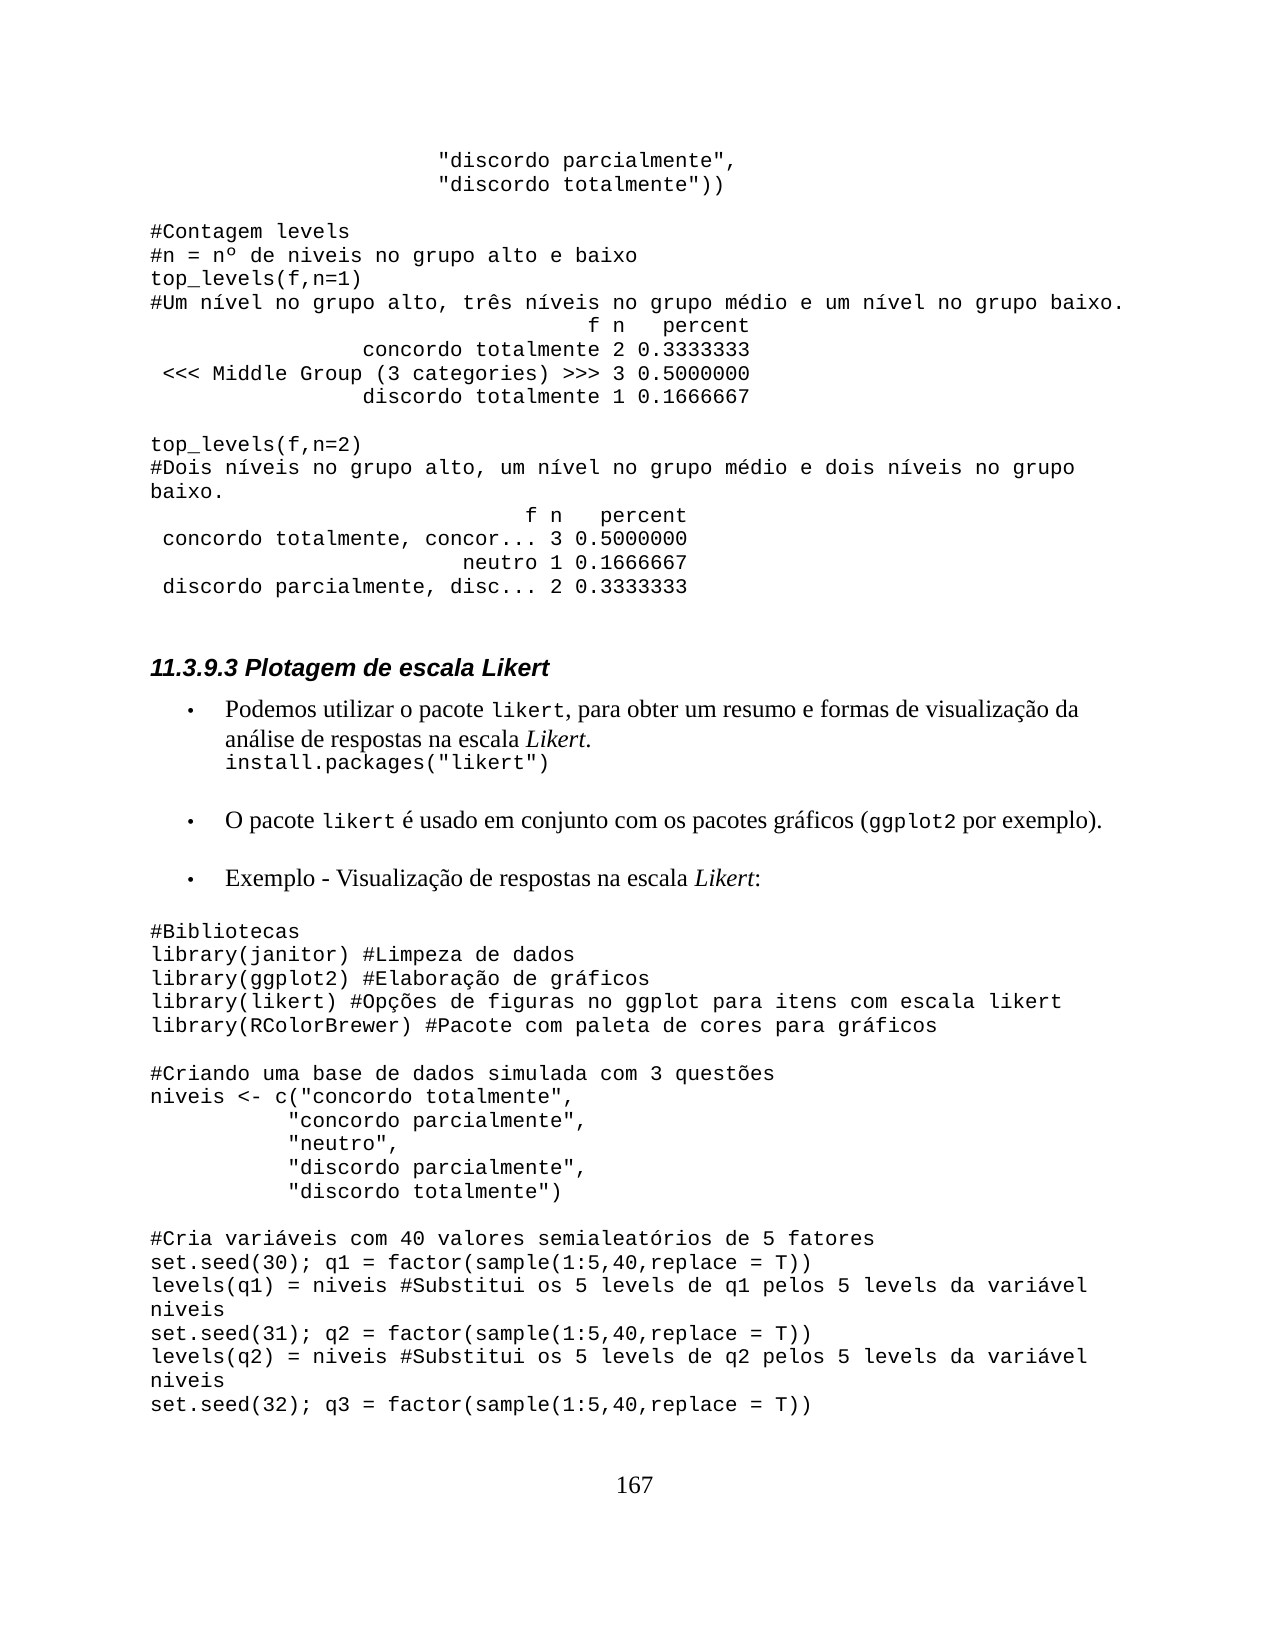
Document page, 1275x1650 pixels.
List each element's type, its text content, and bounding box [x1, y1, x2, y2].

list O pacote likert é usado em conjunto com os pacotes gráficos (ggplot2 por exemplo). [187, 805, 1125, 863]
text "discordo parcialmente", [150, 1157, 1125, 1181]
text set.seed(30); q1 = factor(sample(1:5,40,replace = T)) [150, 1252, 1125, 1275]
text levels(q1) = niveis #Substitui os 5 levels de q1 pelos 5 levels da variável niveis [150, 1275, 1125, 1323]
text levels(q2) = niveis #Substitui os 5 levels de q2 pelos 5 levels da variável niveis [150, 1346, 1125, 1393]
text #Bibliotecas [150, 921, 1125, 944]
text #n = nº de niveis no grupo alto e baixo [150, 244, 1125, 268]
text top_levels(f,n=1) [150, 268, 1125, 292]
text library(likert) #Opções de figuras no ggplot para itens com escala likert [150, 992, 1125, 1015]
text library(janitor) #Limpeza de dados [150, 944, 1125, 968]
text niveis <- c("concordo totalmente", [150, 1086, 1125, 1110]
text "discordo parcialmente", [150, 150, 1125, 174]
text neutro 1 0.1666667 [150, 552, 1125, 576]
text library(RColorBrewer) #Pacote com paleta de cores para gráficos [150, 1015, 1125, 1039]
text concordo totalmente, concor... 3 0.5000000 [150, 528, 1125, 552]
text set.seed(32); q3 = factor(sample(1:5,40,replace = T)) [150, 1393, 1125, 1417]
text discordo totalmente 1 0.1666667 [150, 386, 1125, 410]
text concordo totalmente 2 0.3333333 [150, 339, 1125, 363]
list Podemos utilizar o pacote likert, para obter um resumo e formas de visualização da análise de respostas na escala Likert. install.packages("likert") [187, 694, 1125, 805]
text discordo parcialmente, disc... 2 0.3333333 [150, 576, 1125, 599]
text f n percent [150, 505, 1125, 528]
text #Dois níveis no grupo alto, um nível no grupo médio e dois níveis no grupo baixo. [150, 457, 1125, 505]
text library(ggplot2) #Elaboração de gráficos [150, 968, 1125, 992]
subtitle 11.3.9.3 Plotagem de escala Likert [150, 653, 1125, 682]
text "neutro", [150, 1133, 1125, 1157]
text top_levels(f,n=2) [150, 434, 1125, 457]
text #Cria variáveis com 40 valores semialeatórios de 5 fatores [150, 1228, 1125, 1252]
list Exemplo - Visualização de respostas na escala Likert: [187, 863, 1125, 921]
text "concordo parcialmente", [150, 1110, 1125, 1133]
text #Um nível no grupo alto, três níveis no grupo médio e um nível no grupo baixo. [150, 292, 1125, 316]
text <<< Middle Group (3 categories) >>> 3 0.5000000 [150, 363, 1125, 386]
text "discordo totalmente")) [150, 174, 1125, 197]
text #Contagem levels [150, 221, 1125, 244]
text f n percent [150, 316, 1125, 339]
text set.seed(31); q2 = factor(sample(1:5,40,replace = T)) [150, 1323, 1125, 1346]
text #Criando uma base de dados simulada com 3 questões [150, 1062, 1125, 1086]
text "discordo totalmente") [150, 1181, 1125, 1204]
